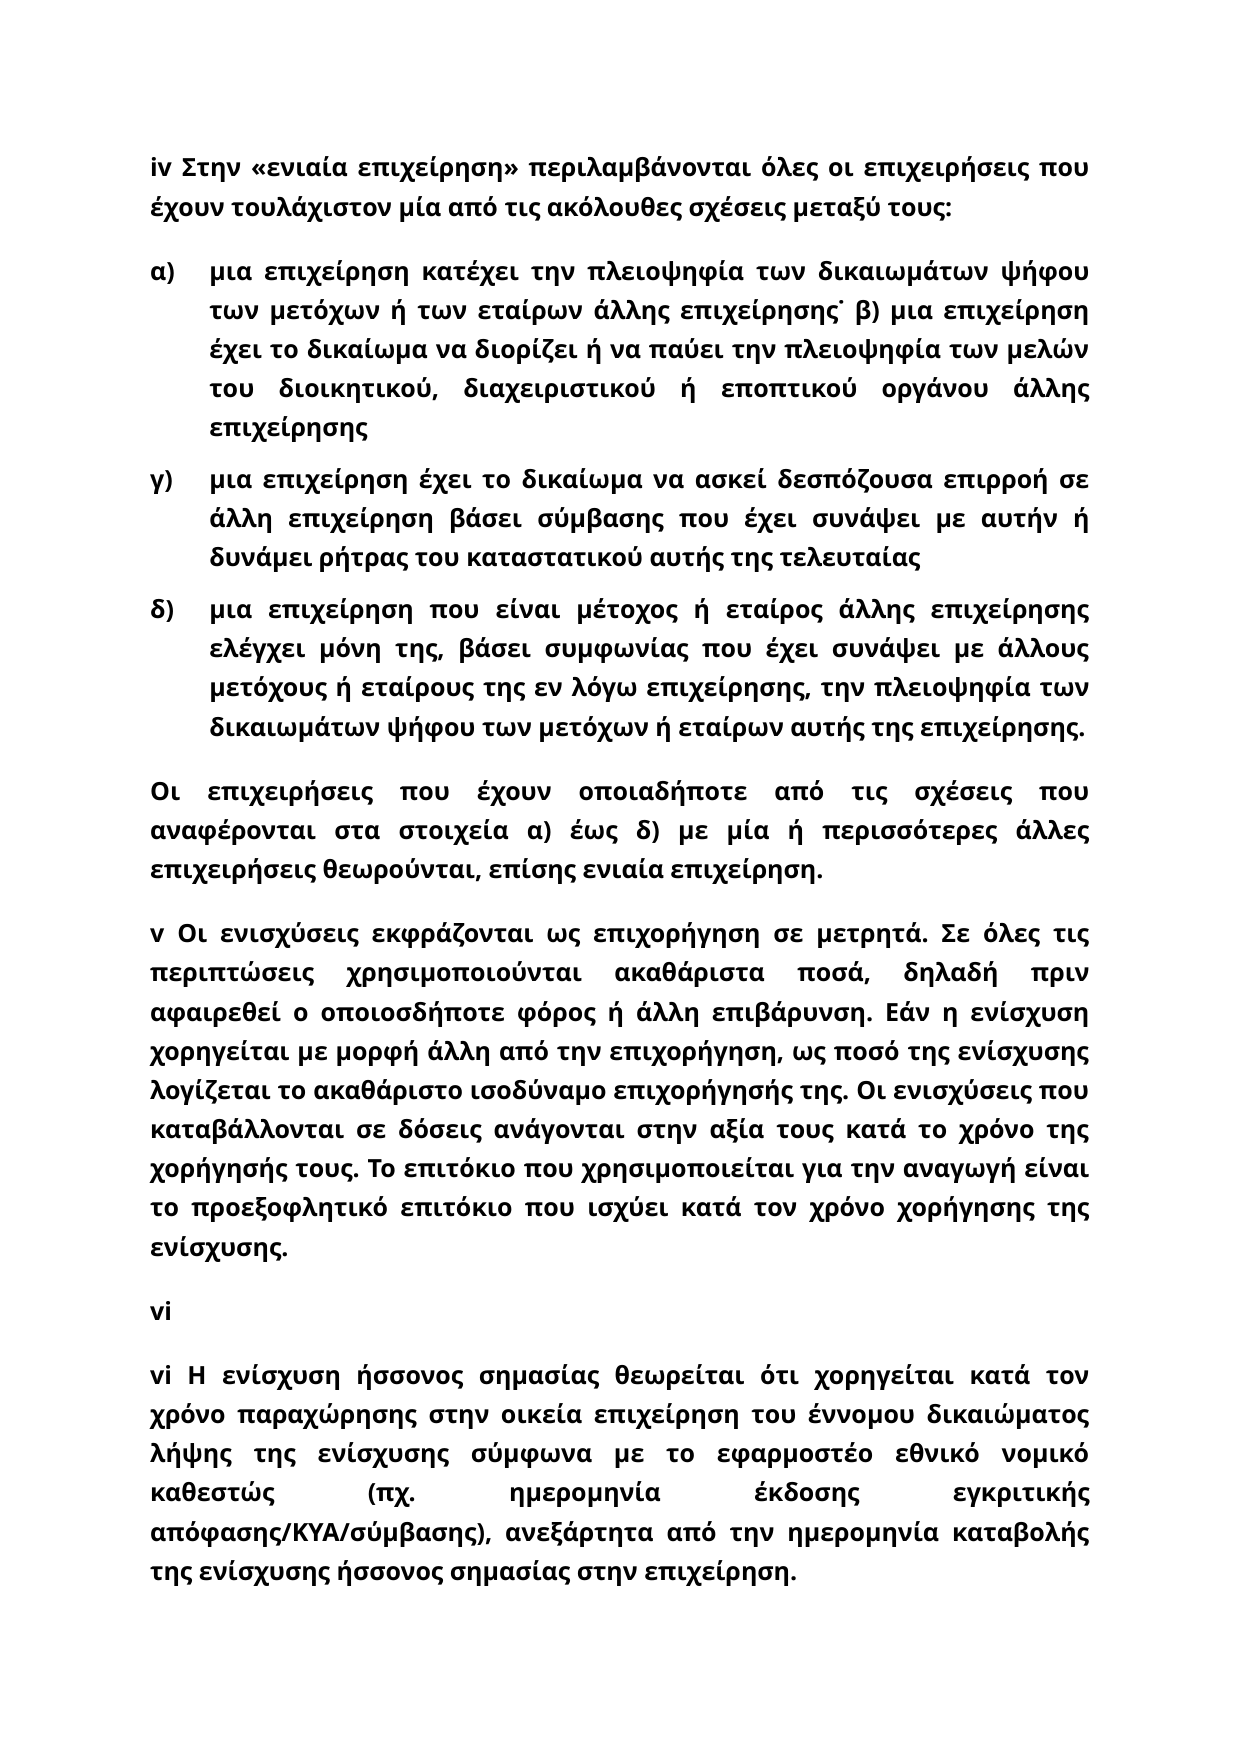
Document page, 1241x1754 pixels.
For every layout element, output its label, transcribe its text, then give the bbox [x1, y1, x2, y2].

text iv Στην «ενιαία επιχείρηση» περιλαμβάνονται όλες οι επιχειρήσεις που έχουν τουλάχιστον μία από τις ακόλουθες σχέσεις μεταξύ τους: [150, 150, 1090, 223]
list γ) μια επιχείρηση έχει το δικαίωμα να ασκεί δεσπόζουσα επιρροή σε άλλη επιχείρηση βάσει σύμβασης που έχει συνάψει με αυτήν ή δυνάμει ρήτρας του καταστατικού αυτής της τελευταίας [150, 462, 1090, 574]
text vi [150, 1293, 1090, 1327]
text vi Η ενίσχυση ήσσονος σημασίας θεωρείται ότι χορηγείται κατά τον χρόνο παραχώρησης στην οικεία επιχείρηση του έννομου δικαιώματος λήψης της ενίσχυσης σύμφωνα με το εφαρμοστέο εθνικό νομικό καθεστώς (πχ. ημερομηνία έκδοσης εγκριτικής απόφασης/ΚΥΑ/σύμβασης), ανεξάρτητα από την ημερομηνία καταβολής της ενίσχυσης ήσσονος σημασίας στην επιχείρηση. [150, 1357, 1090, 1587]
text Οι επιχειρήσεις που έχουν οποιαδήποτε από τις σχέσεις που αναφέρονται στα στοιχεία α) έως δ) με μία ή περισσότερες άλλες επιχειρήσεις θεωρούνται, επίσης ενιαία επιχείρηση. [150, 773, 1090, 886]
list δ) μια επιχείρηση που είναι μέτοχος ή εταίρος άλλης επιχείρησης ελέγχει μόνη της, βάσει συμφωνίας που έχει συνάψει με άλλους μετόχους ή εταίρους της εν λόγω επιχείρησης, την πλειοψηφία των δικαιωμάτων ψήφου των μετόχων ή εταίρων αυτής της επιχείρησης. [150, 592, 1090, 743]
list α) μια επιχείρηση κατέχει την πλειοψηφία των δικαιωμάτων ψήφου των μετόχων ή των εταίρων άλλης επιχείρησης˙ β) μια επιχείρηση έχει το δικαίωμα να διορίζει ή να παύει την πλειοψηφία των μελών του διοικητικού, διαχειριστικού ή εποπτικού οργάνου άλλης επιχείρησης [150, 253, 1090, 444]
text v Οι ενισχύσεις εκφράζονται ως επιχορήγηση σε μετρητά. Σε όλες τις περιπτώσεις χρησιμοποιούνται ακαθάριστα ποσά, δηλαδή πριν αφαιρεθεί ο οποιοσδήποτε φόρος ή άλλη επιβάρυνση. Εάν η ενίσχυση χορηγείται με μορφή άλλη από την επιχορήγηση, ως ποσό της ενίσχυσης λογίζεται το ακαθάριστο ισοδύναμο επιχορήγησής της. Οι ενισχύσεις που καταβάλλονται σε δόσεις ανάγονται στην αξία τους κατά το χρόνο της χορήγησής τους. Το επιτόκιο που χρησιμοποιείται για την αναγωγή είναι το προεξοφλητικό επιτόκιο που ισχύει κατά τον χρόνο χορήγησης της ενίσχυσης. [150, 916, 1090, 1263]
